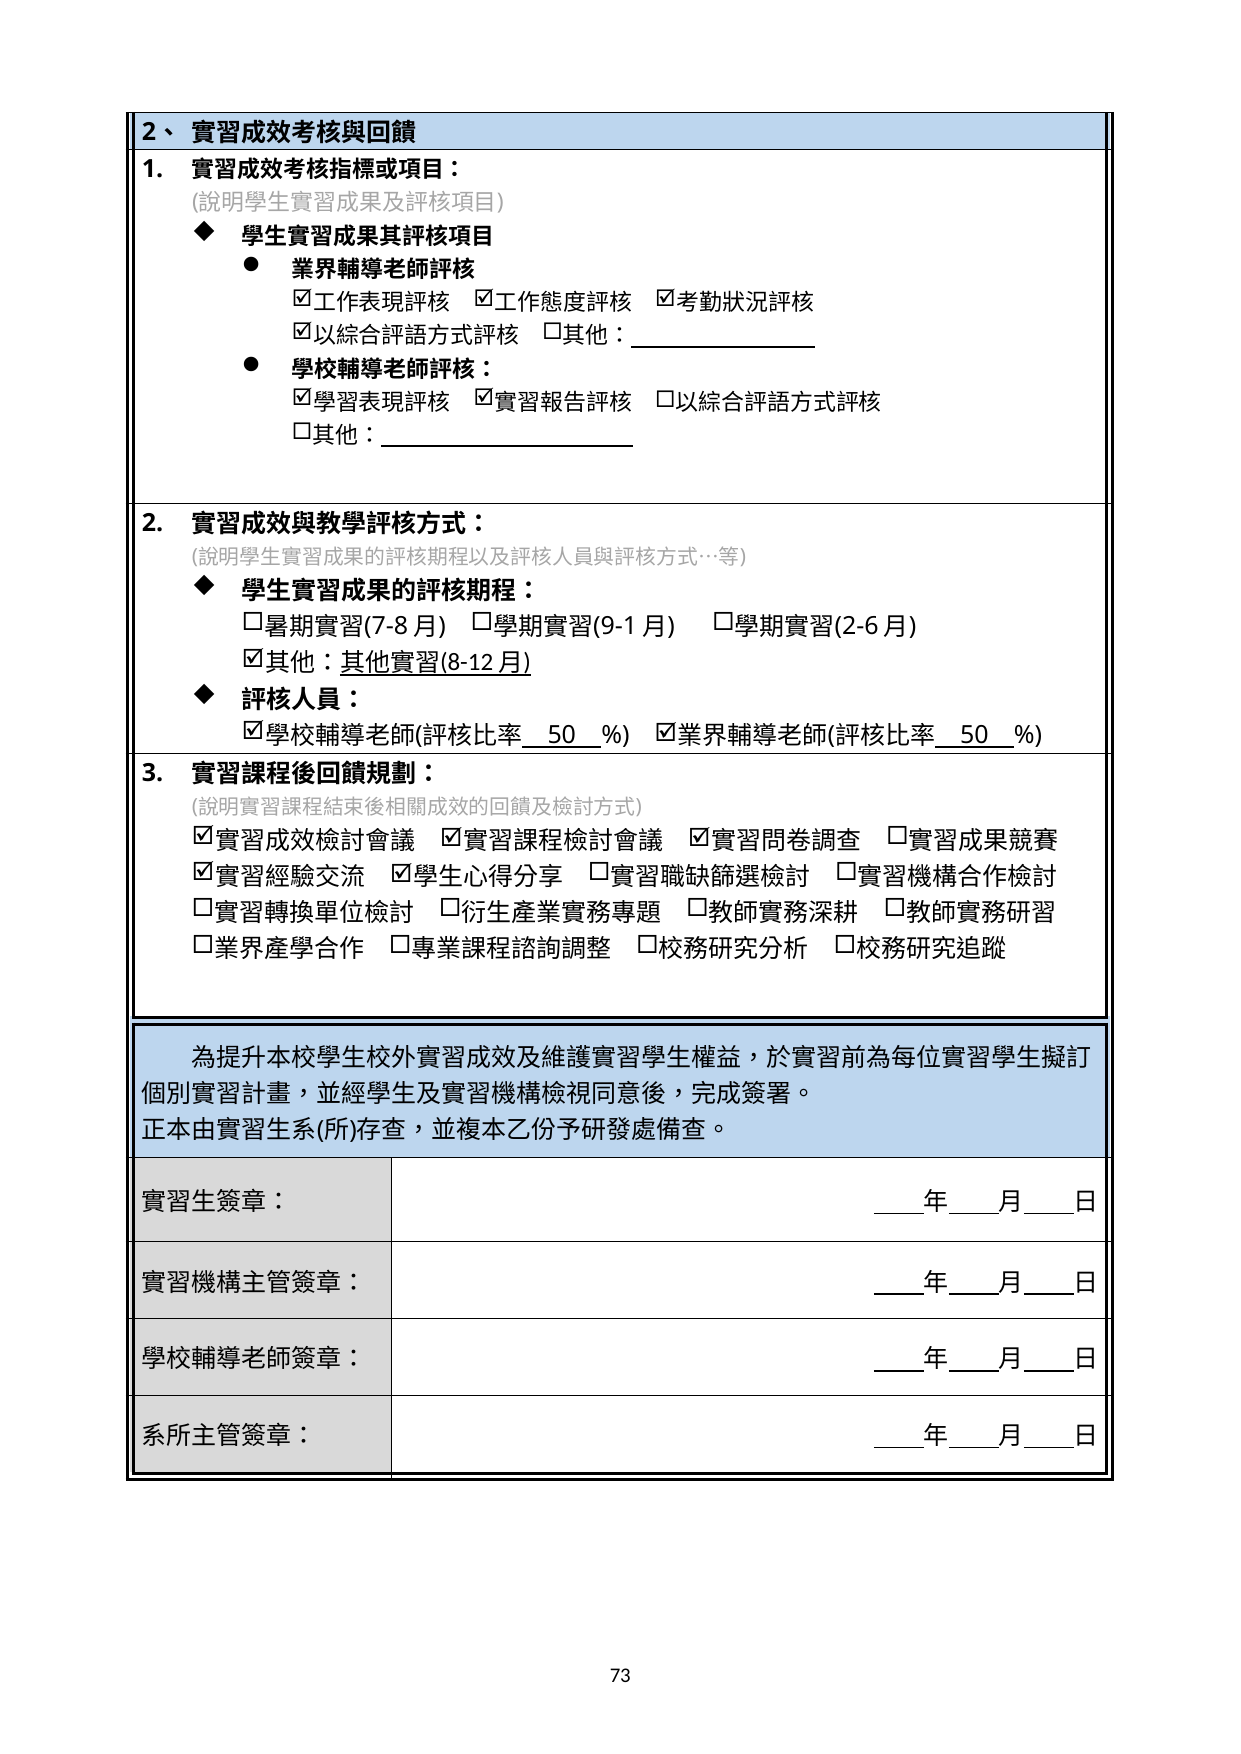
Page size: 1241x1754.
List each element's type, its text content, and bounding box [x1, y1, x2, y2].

table_cell 為提升本校學生校外實習成效及維護實習學生權益，於實習前為每位實習學生擬訂個別實習計畫，並經學生及實習機構檢視同意後，完成簽署。 正本由實習生系(所)存查，並複本乙份予研發處備查。 [130, 1016, 1110, 1157]
table_cell 系所主管簽章： [135, 1396, 391, 1472]
table_cell 實習生簽章： [135, 1158, 391, 1241]
table_cell 實習成效與教學評核方式： (說明學生實習成果的評核期程以及評核人員與評核方式…等) 學生實習成果的評核期程： 暑期實習(7-8月) 學期實習(9-1月) 學期實習(2-6月) 其他：其他實習(8-12月) 評核人員： 學校輔導老師(評核比率 50 %) 業界輔導老師(評核比率 50 %) [135, 504, 1105, 753]
table_cell 實習課程後回饋規劃： (說明實習課程結束後相關成效的回饋及檢討方式) 實習成效檢討會議 實習課程檢討會議 實習問卷調查 實習成果競賽 實習經驗交流 學生心得分享 實習職缺篩選檢討 實習機構合作檢討 實習轉換單位檢討 衍生產業實務專題 教師實務深耕 教師實務研習 業界產學合作 專業課程諮詢調整 校務研究分析 校務研究追蹤 [135, 754, 1105, 1016]
table_cell 年 月 日 [392, 1158, 1105, 1241]
table_cell 年 月 日 [392, 1396, 1105, 1472]
table_cell 年 月 日 [392, 1319, 1105, 1395]
table_cell 年 月 日 [392, 1242, 1105, 1318]
table_header 實習成效考核與回饋 [135, 113, 1105, 149]
table_cell 實習機構主管簽章： [135, 1242, 391, 1318]
table_cell 學校輔導老師簽章： [135, 1319, 391, 1395]
table_cell 實習成效考核指標或項目： (說明學生實習成果及評核項目) 學生實習成果其評核項目 業界輔導老師評核 工作表現評核 工作態度評核 考勤狀況評核 以綜合評語方式評核 其他： 學校輔導老師評核： 學習表現評核 實習報告評核 以綜合評語方式評核 其他： [135, 150, 1105, 503]
